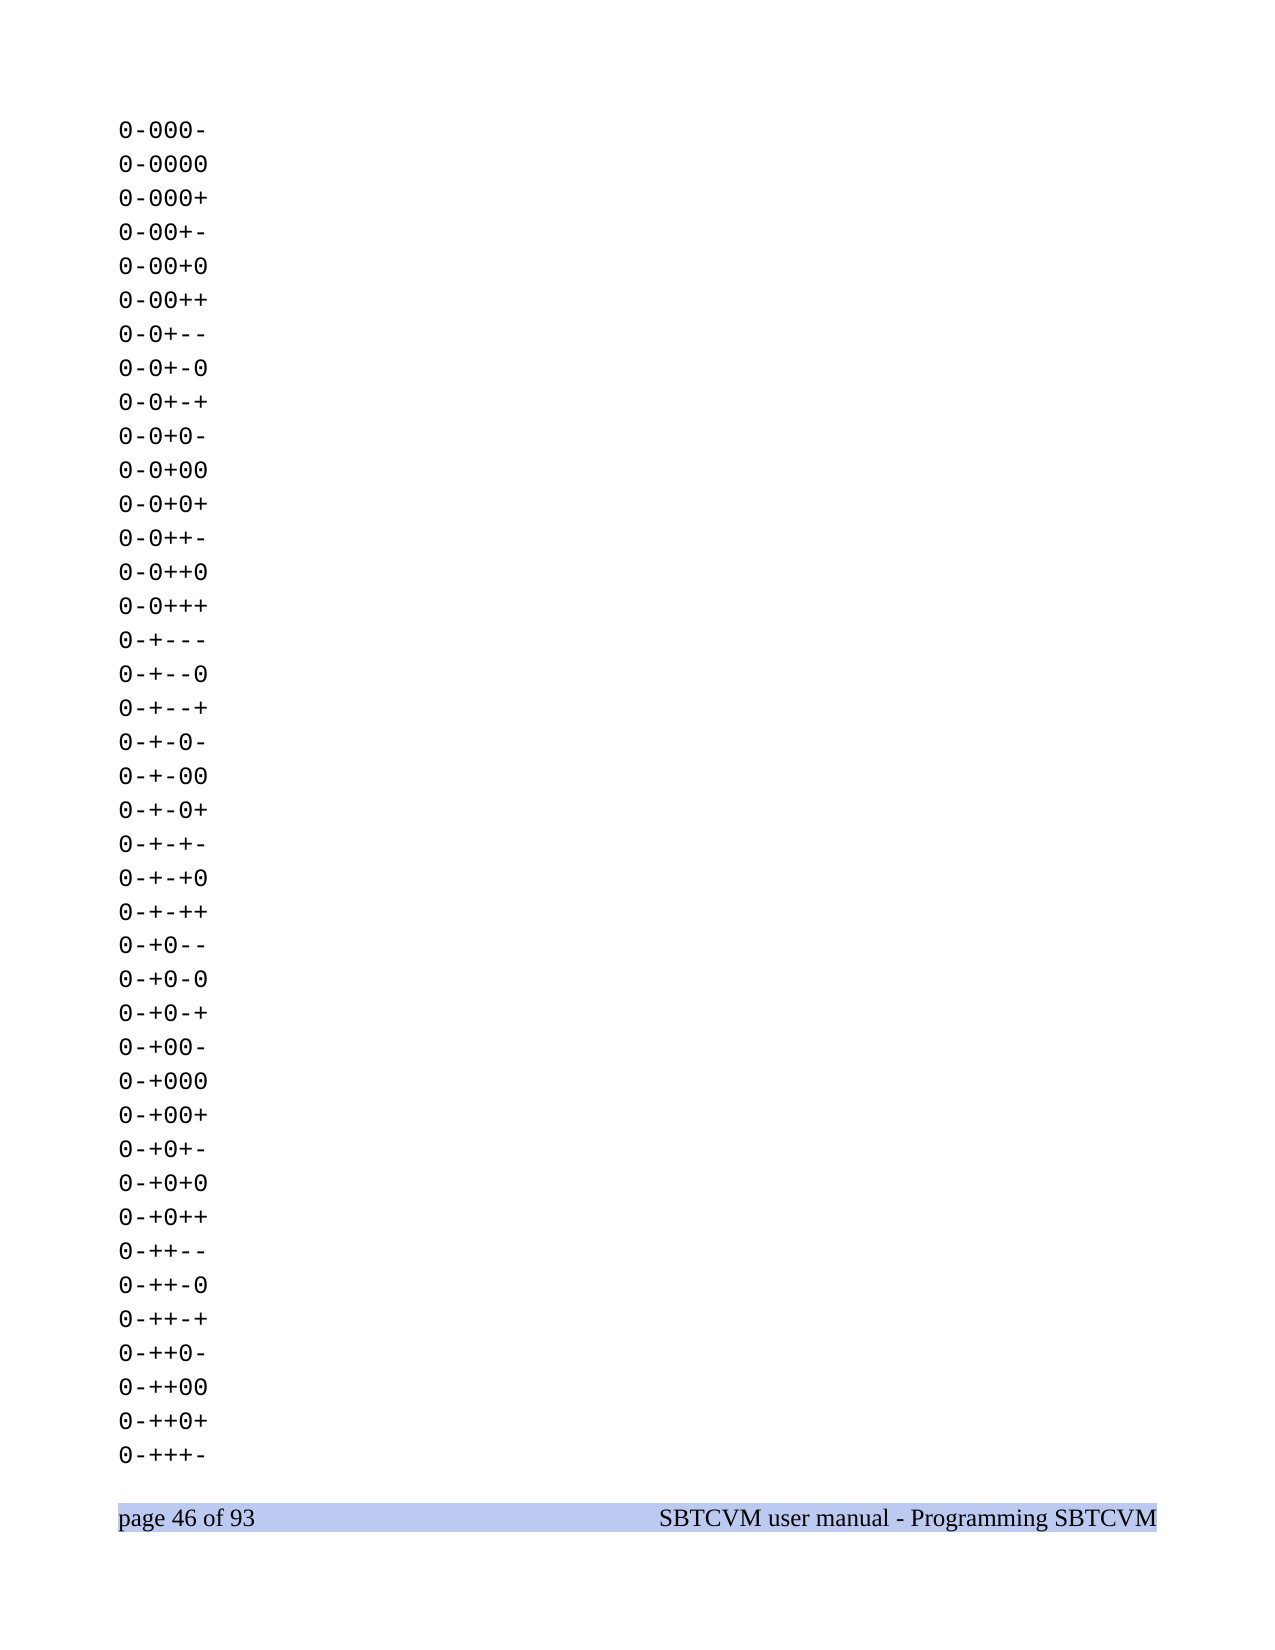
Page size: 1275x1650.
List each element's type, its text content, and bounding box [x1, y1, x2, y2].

text 0-000- 0-0000 0-000+ 0-00+- 0-00+0 0-00++ 0-0+-- 0-0+-0 0-0+-+ 0-0+0- 0-0+00 0-0+0+ 0-0++- 0-0++0 0-0+++ 0-+--- 0-+--0 0-+--+ 0-+-0- 0-+-00 0-+-0+ 0-+-+- 0-+-+0 0-+-++ 0-+0-- 0-+0-0 0-+0-+ 0-+00- 0-+000 0-+00+ 0-+0+- 0-+0+0 0-+0++ 0-++-- 0-++-0 0-++-+ 0-++0- 0-++00 0-++0+ 0-+++- [118, 118, 1157, 1471]
